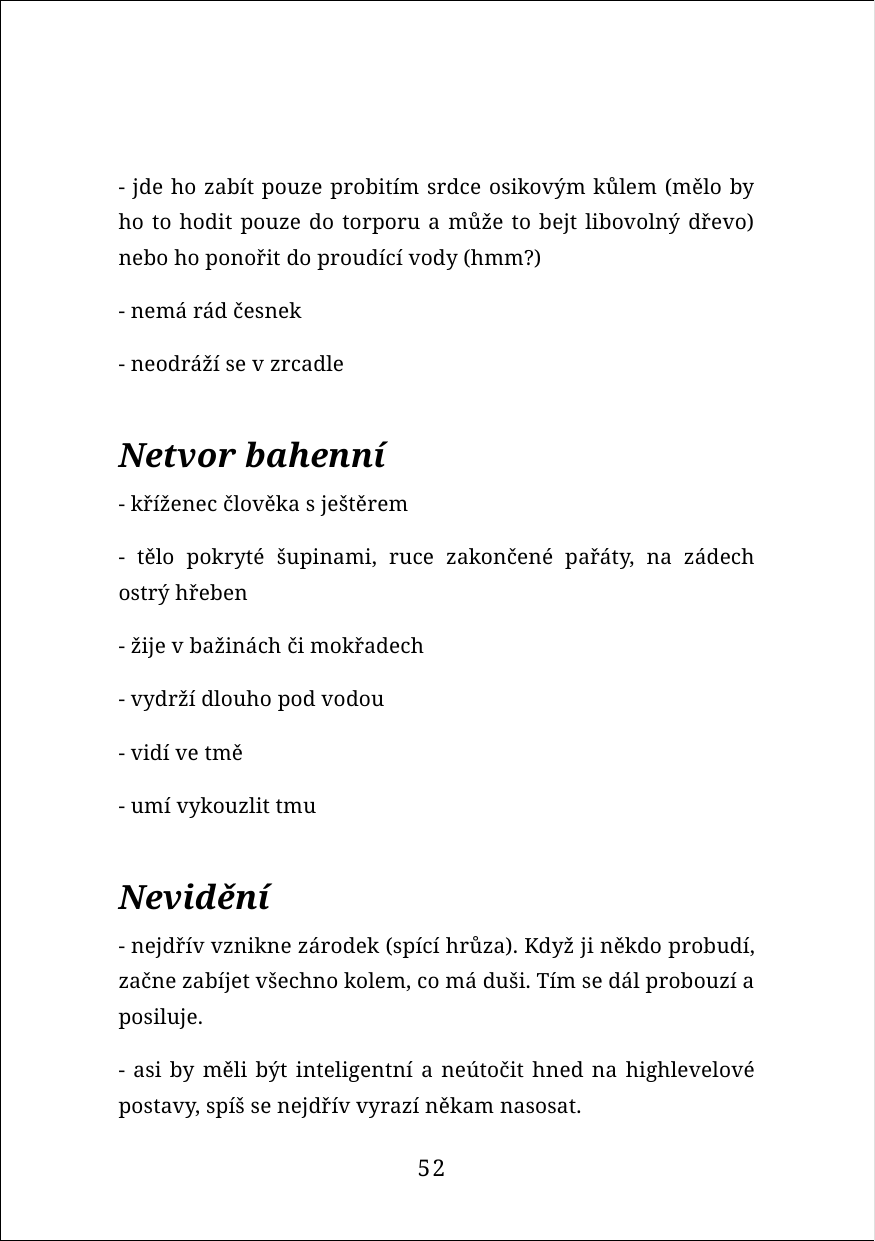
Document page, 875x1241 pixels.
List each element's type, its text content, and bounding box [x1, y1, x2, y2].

text - nemá rád česnek [118, 296, 756, 324]
text - kříženec člověka s ještěrem [118, 489, 756, 518]
text - žije v bažinách či mokřadech [118, 631, 756, 660]
subtitle Netvor bahenní [118, 432, 756, 477]
text - jde ho zabít pouze probitím srdce osikovým kůlem (mělo by ho to hodit pouze do torporu a může to bejt libovolný dřevo) nebo ho ponořit do proudící vody (hmm?) [118, 172, 756, 271]
text - umí vykouzlit tmu [118, 791, 756, 819]
text - asi by měli být inteligentní a neútočit hned na highlevelové postavy, spíš se nejdřív vyrazí někam nasosat. [118, 1055, 756, 1119]
text - tělo pokryté šupinami, ruce zakončené pařáty, na zádech ostrý hřeben [118, 542, 756, 606]
text - neodráží se v zrcadle [118, 349, 756, 378]
text - vydrží dlouho pod vodou [118, 684, 756, 713]
text - vidí ve tmě [118, 738, 756, 766]
text - nejdřív vznikne zárodek (spící hrůza). Když ji někdo probudí, začne zabíjet všechno kolem, co má duši. Tím se dál probouzí a posiluje. [118, 931, 756, 1030]
subtitle Nevidění [118, 874, 756, 919]
